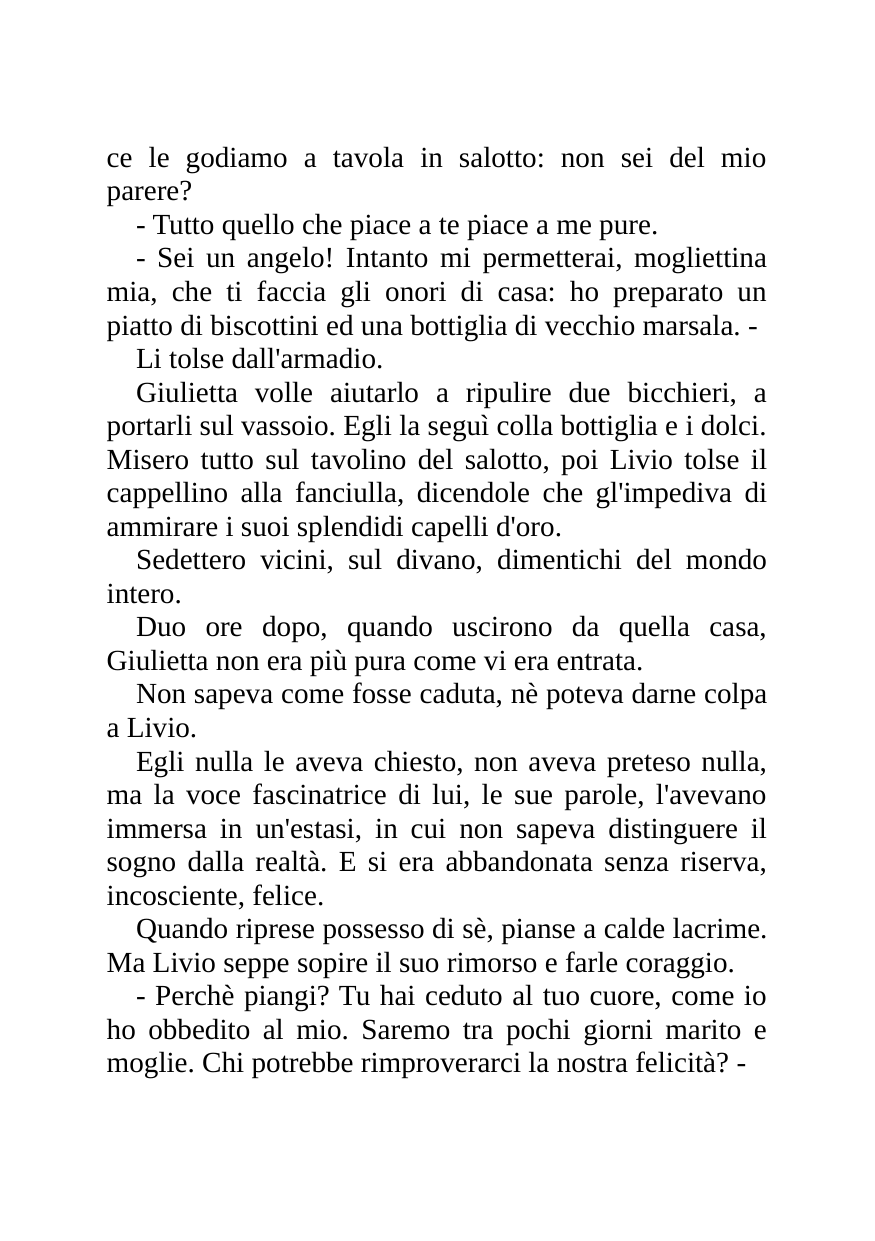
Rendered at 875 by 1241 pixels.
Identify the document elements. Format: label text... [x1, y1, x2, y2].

text ce le godiamo a tavola in salotto: non sei del mio parere? [106, 140, 768, 207]
text Li tolse dall'armadio. [106, 341, 768, 375]
text Duo ore dopo, quando uscirono da quella casa, Giulietta non era più pura come vi era entrata. [106, 609, 768, 677]
text Sedettero vicini, sul divano, dimentichi del mondo intero. [106, 542, 768, 609]
text Quando riprese possesso di sè, pianse a calde lacrime. Ma Livio seppe sopire il suo rimorso e farle coraggio. [106, 911, 768, 978]
text - Tutto quello che piace a te piace a me pure. [106, 207, 768, 241]
text Egli nulla le aveva chiesto, non aveva preteso nulla, ma la voce fascinatrice di lui, le sue parole, l'avevano immersa in un'estasi, in cui non sapeva distinguere il sogno dalla realtà. E si era abbandonata senza riserva, incosciente, felice. [106, 744, 768, 911]
text - Sei un angelo! Intanto mi permetterai, mogliettina mia, che ti faccia gli onori di casa: ho preparato un piatto di biscottini ed una bottiglia di vecchio marsala. - [106, 241, 768, 341]
text Non sapeva come fosse caduta, nè poteva darne colpa a Livio. [106, 677, 768, 744]
text Giulietta volle aiutarlo a ripulire due bicchieri, a portarli sul vassoio. Egli la seguì colla bottiglia e i dolci. Misero tutto sul tavolino del salotto, poi Livio tolse il cappellino alla fanciulla, dicendole che gl'impediva di ammirare i suoi splendidi capelli d'oro. [106, 375, 768, 542]
text - Perchè piangi? Tu hai ceduto al tuo cuore, come io ho obbedito al mio. Saremo tra pochi giorni marito e moglie. Chi potrebbe rimproverarci la nostra felicità? - [106, 978, 768, 1079]
